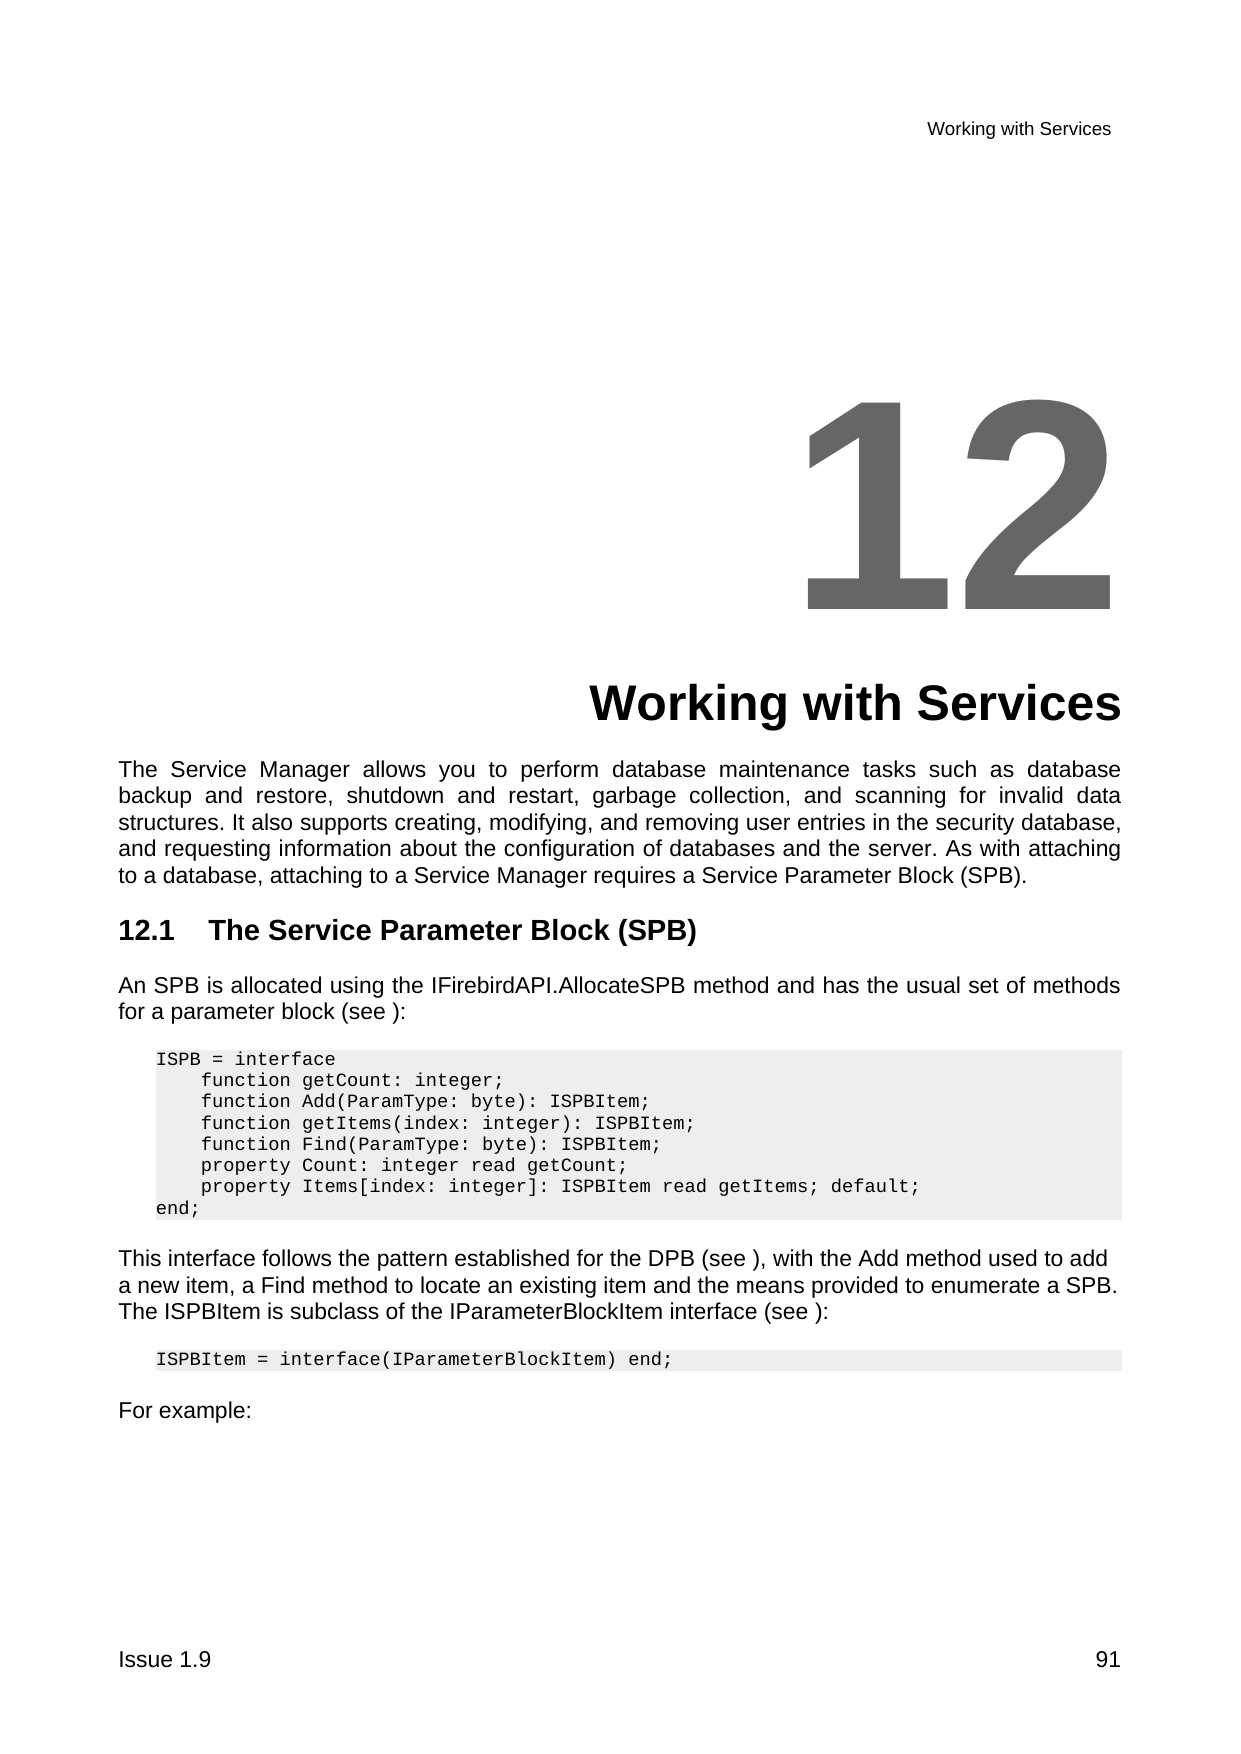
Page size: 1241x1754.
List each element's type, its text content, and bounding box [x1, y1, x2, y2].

text function getCount: integer; [156, 1071, 1122, 1092]
text For example: [118, 1397, 1122, 1423]
text An SPB is allocated using the IFirebirdAPI.AllocateSPB method and has the usual set of methods for a parameter block (see ): [118, 972, 1122, 1025]
text function Find(ParamType: byte): ISPBItem; [156, 1135, 1122, 1156]
text end; [156, 1198, 1122, 1220]
subtitle The Service Parameter Block (SPB) [118, 913, 1122, 946]
text This interface follows the pattern established for the DPB (see ), with the Add method used to add a new item, a Find method to locate an existing item and the means provided to enumerate a SPB. The ISPBItem is subclass of the IParameterBlockItem interface (see ): [118, 1245, 1122, 1324]
text function getItems(index: integer): ISPBItem; [156, 1113, 1122, 1135]
text The Service Manager allows you to perform database maintenance tasks such as database backup and restore, shutdown and restart, garbage collection, and scanning for invalid data structures. It also supports creating, modifying, and removing user entries in the security database, and requesting information about the configuration of databases and the server. As with attaching to a database, attaching to a Service Manager requires a Service Parameter Block (SPB). [118, 756, 1122, 888]
text property Items[index: integer]: ISPBItem read getItems; default; [156, 1177, 1122, 1198]
text property Count: integer read getCount; [156, 1156, 1122, 1177]
text ISPBItem = interface(IParameterBlockItem) end; [156, 1350, 1122, 1371]
text function Add(ParamType: byte): ISPBItem; [156, 1092, 1122, 1113]
text ISPB = interface [156, 1050, 1122, 1071]
subtitle Working with Services [81, 328, 1122, 731]
